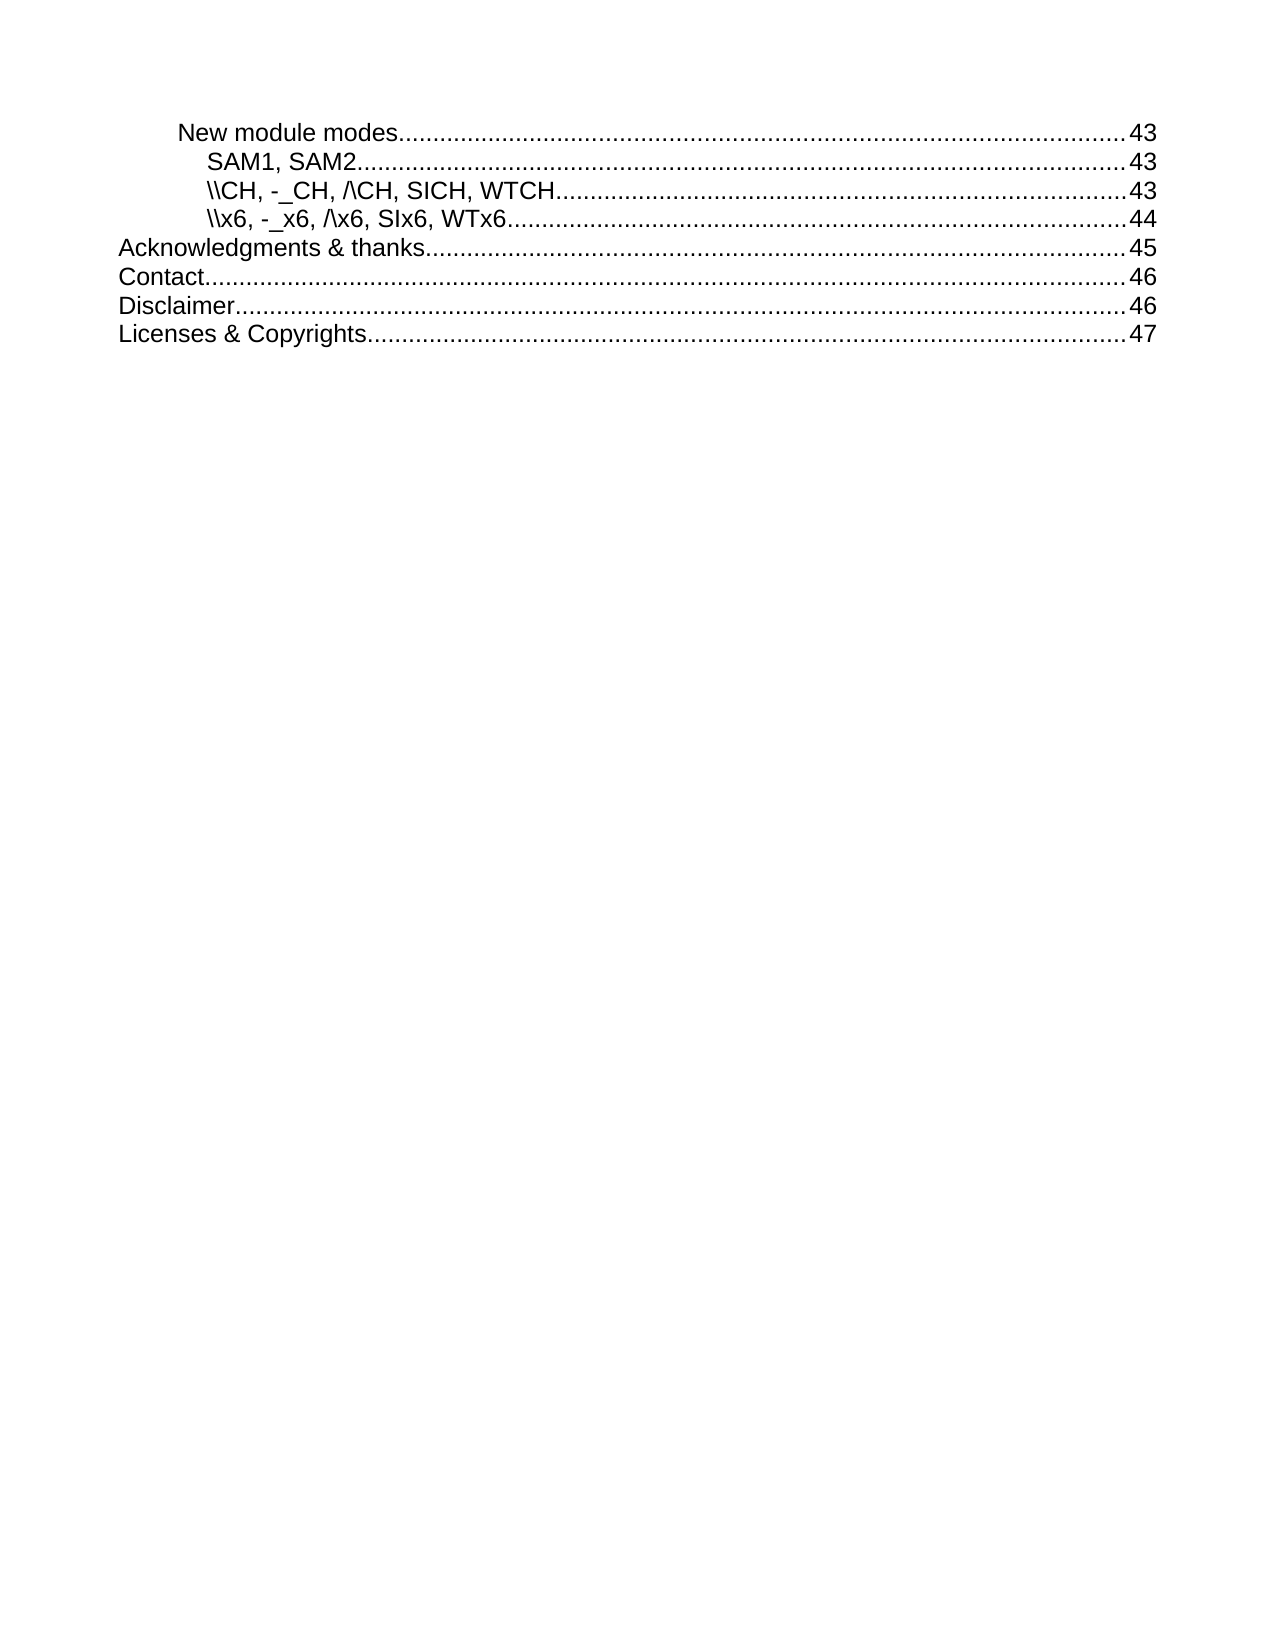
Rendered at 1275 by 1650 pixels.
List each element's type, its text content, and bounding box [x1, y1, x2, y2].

text Licenses & Copyrights 47 [118, 319, 1157, 348]
text \\CH, -_CH, /\CH, SICH, WTCH 43 [207, 176, 1157, 204]
text SAM1, SAM2 43 [207, 147, 1157, 176]
text \\x6, -_x6, /\x6, SIx6, WTx6 44 [207, 204, 1157, 233]
text Disclaimer 46 [118, 291, 1157, 319]
text New module modes 43 [177, 118, 1157, 147]
text Contact 46 [118, 262, 1157, 291]
text Acknowledgments & thanks 45 [118, 233, 1157, 262]
